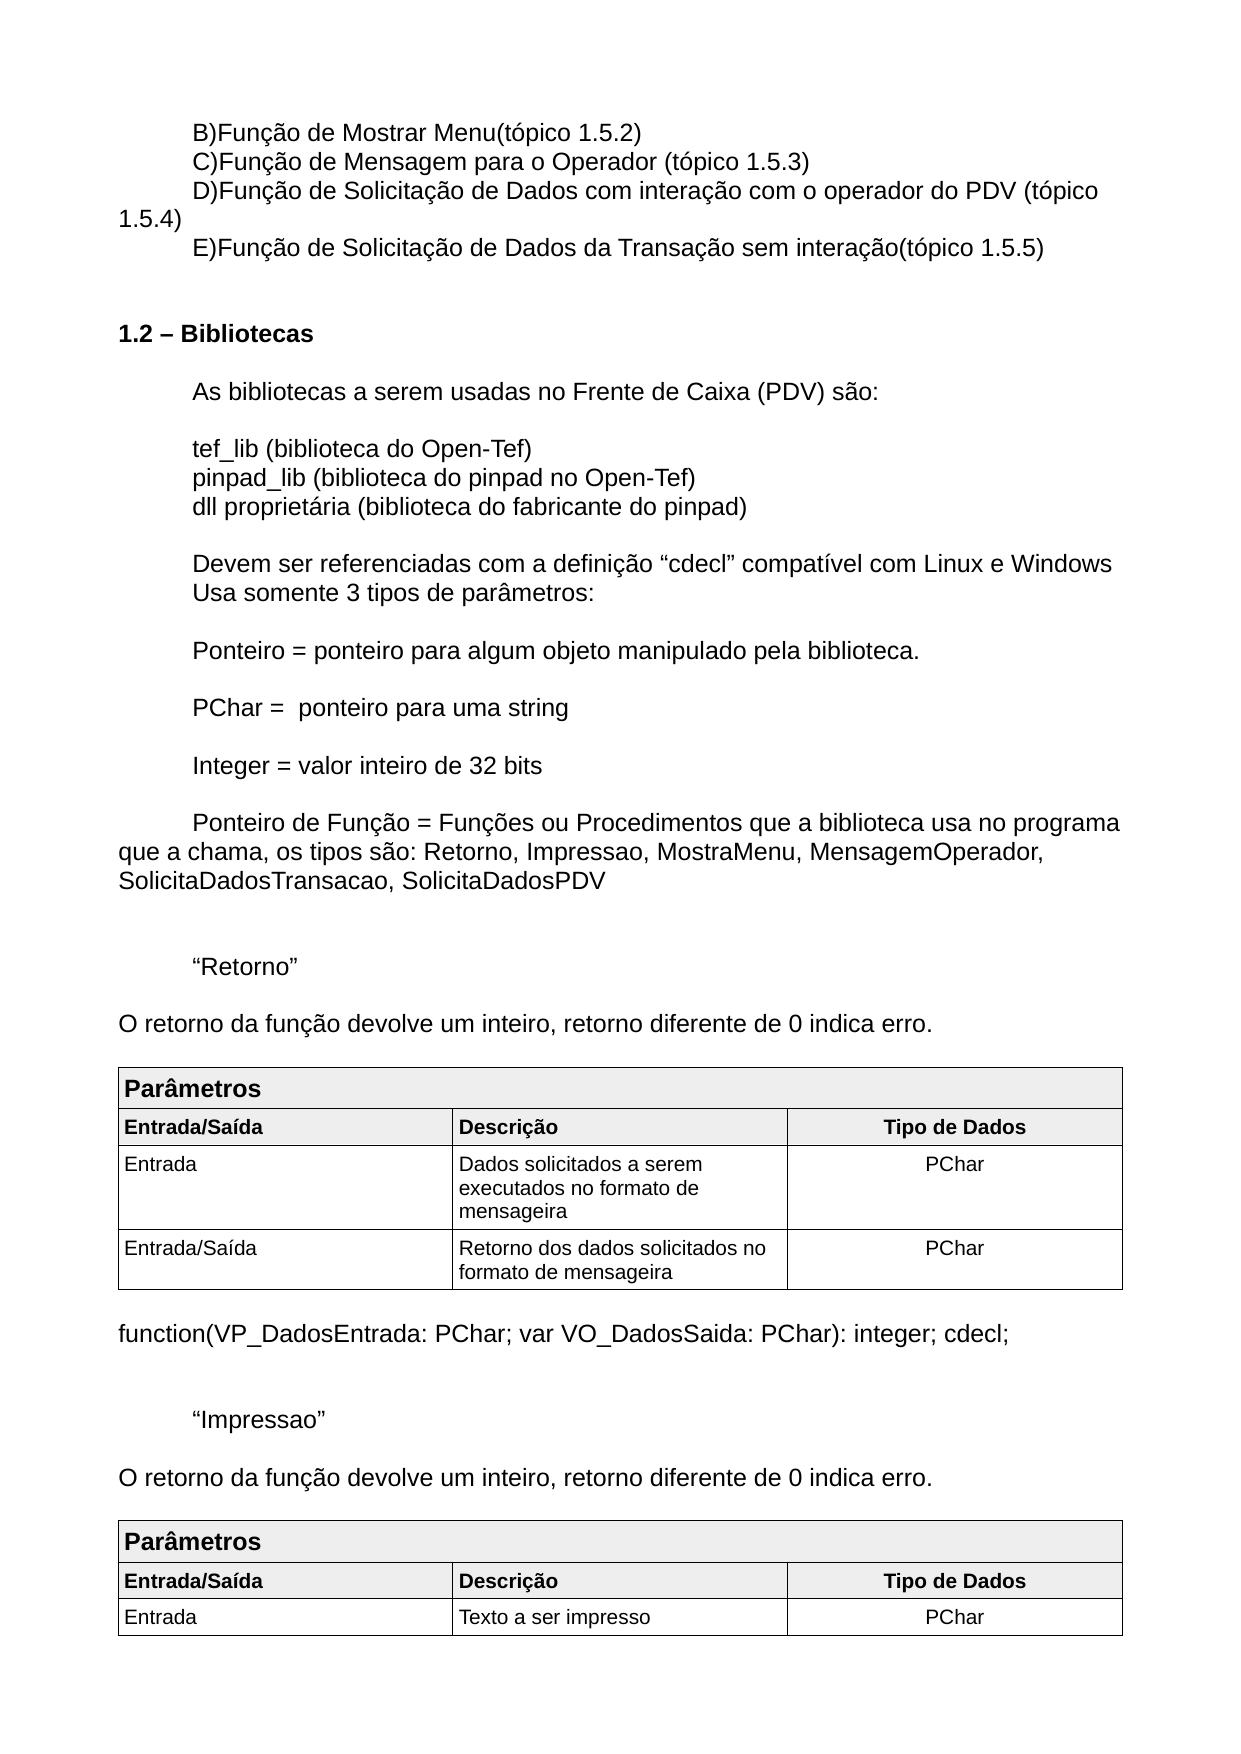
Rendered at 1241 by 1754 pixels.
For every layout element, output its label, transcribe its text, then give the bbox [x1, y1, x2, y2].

table_cell Entrada [119, 1599, 452, 1634]
table_cell Retorno dos dados solicitados no formato de mensageira [453, 1230, 787, 1289]
text O retorno da função devolve um inteiro, retorno diferente de 0 indica erro. [118, 1463, 1122, 1492]
text Integer = valor inteiro de 32 bits [118, 751, 1122, 779]
table_cell Texto a ser impresso [453, 1599, 787, 1634]
text O retorno da função devolve um inteiro, retorno diferente de 0 indica erro. [118, 1009, 1122, 1038]
table_header Parâmetros [119, 1521, 1122, 1562]
table_cell Entrada/Saída [119, 1230, 452, 1289]
text pinpad_lib (biblioteca do pinpad no Open-Tef) [118, 463, 1122, 492]
text Ponteiro de Função = Funções ou Procedimentos que a biblioteca usa no programa que a chama, os tipos são: Retorno, Impressao, MostraMenu, MensagemOperador, SolicitaDadosTransacao, SolicitaDadosPDV [118, 808, 1122, 894]
text As bibliotecas a serem usadas no Frente de Caixa (PDV) são: [118, 377, 1122, 406]
text “Retorno” [118, 952, 1122, 981]
text “Impressao” [118, 1405, 1122, 1434]
text Ponteiro = ponteiro para algum objeto manipulado pela biblioteca. [118, 636, 1122, 664]
table_cell Tipo de Dados [788, 1563, 1122, 1598]
text Devem ser referenciadas com a definição “cdecl” compatível com Linux e Windows [118, 549, 1122, 578]
table_cell PChar [788, 1230, 1122, 1289]
text D)Função de Solicitação de Dados com interação com o operador do PDV (tópico 1.5.4) [118, 176, 1122, 233]
table_cell Tipo de Dados [788, 1109, 1122, 1144]
text C)Função de Mensagem para o Operador (tópico 1.5.3) [118, 147, 1122, 176]
table_header Parâmetros [119, 1068, 1122, 1108]
text dll proprietária (biblioteca do fabricante do pinpad) [118, 492, 1122, 521]
text E)Função de Solicitação de Dados da Transação sem interação(tópico 1.5.5) [118, 233, 1122, 262]
table_cell Entrada/Saída [119, 1563, 452, 1598]
table_cell Descrição [453, 1563, 787, 1598]
text tef_lib (biblioteca do Open-Tef) [118, 434, 1122, 463]
table_cell Entrada/Saída [119, 1109, 452, 1144]
table_cell PChar [788, 1146, 1122, 1229]
text 1.2 – Bibliotecas [118, 319, 1122, 348]
text Usa somente 3 tipos de parâmetros: [118, 578, 1122, 607]
text function(VP_DadosEntrada: PChar; var VO_DadosSaida: PChar): integer; cdecl; [118, 1319, 1122, 1348]
text PChar = ponteiro para uma string [118, 693, 1122, 722]
table_cell PChar [788, 1599, 1122, 1634]
table_cell Entrada [119, 1146, 452, 1229]
text B)Função de Mostrar Menu(tópico 1.5.2) [118, 118, 1122, 147]
table_cell Descrição [453, 1109, 787, 1144]
table_cell Dados solicitados a serem executados no formato de mensageira [453, 1146, 787, 1229]
